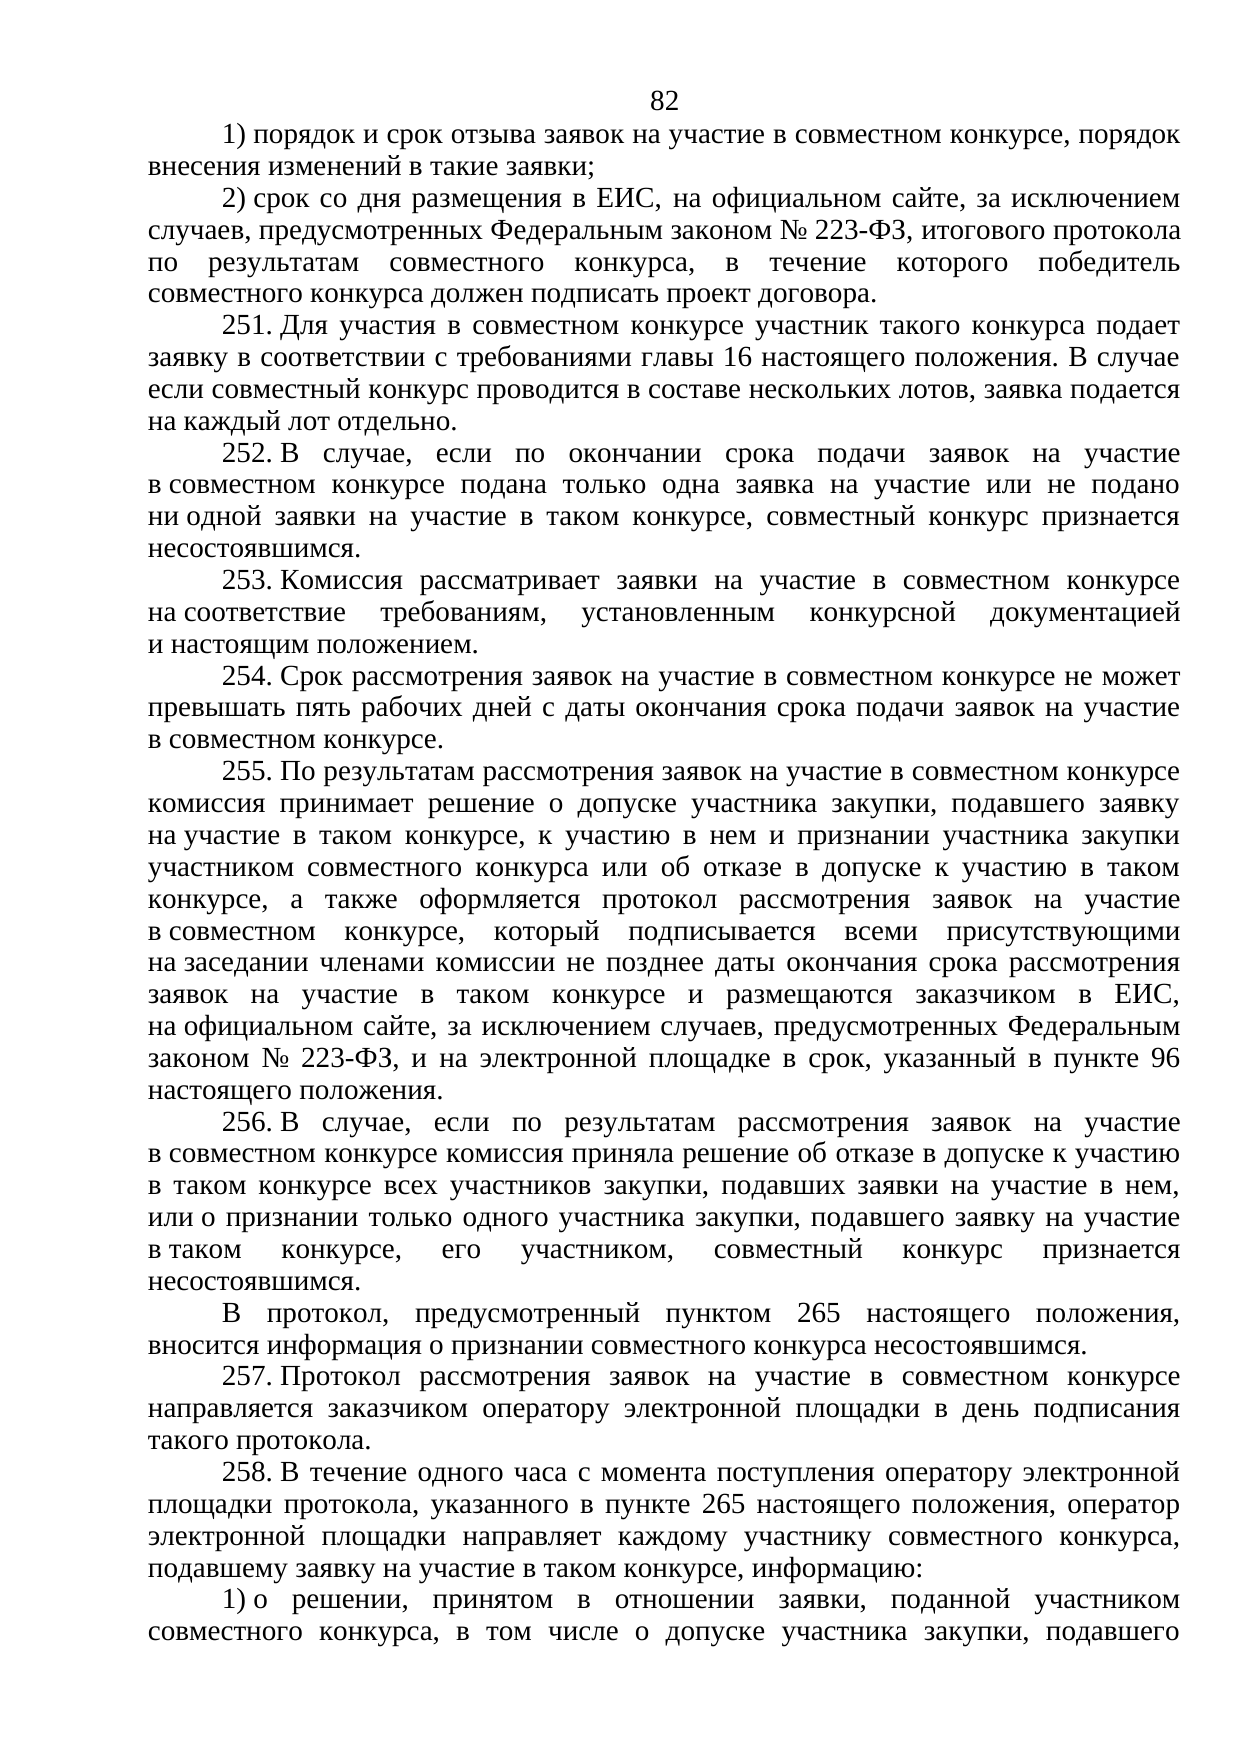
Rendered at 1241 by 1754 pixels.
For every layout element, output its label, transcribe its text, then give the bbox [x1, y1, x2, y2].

text 255. По результатам рассмотрения заявок на участие в совместном конкурсе комиссия принимает решение о допуске участника закупки, подавшего заявку на участие в таком конкурсе, к участию в нем и признании участника закупки участником совместного конкурса или об отказе в допуске к участию в таком конкурсе, а также оформляется протокол рассмотрения заявок на участие в совместном конкурсе, который подписывается всеми присутствующими на заседании членами комиссии не позднее даты окончания срока рассмотрения заявок на участие в таком конкурсе и размещаются заказчиком в ЕИС, на официальном сайте, за исключением случаев, предусмотренных Федеральным законом № 223-ФЗ, и на электронной площадке в срок, указанный в пункте 96 настоящего положения. [148, 755, 1181, 1106]
text 257. Протокол рассмотрения заявок на участие в совместном конкурсе направляется заказчиком оператору электронной площадки в день подписания такого протокола. [148, 1360, 1181, 1456]
text 1) порядок и срок отзыва заявок на участие в совместном конкурсе, порядок внесения изменений в такие заявки; [148, 118, 1181, 182]
text 254. Срок рассмотрения заявок на участие в совместном конкурсе не может превышать пять рабочих дней с даты окончания срока подачи заявок на участие в совместном конкурсе. [148, 659, 1181, 755]
text 253. Комиссия рассматривает заявки на участие в совместном конкурсе на соответствие требованиям, установленным конкурсной документацией и настоящим положением. [148, 564, 1181, 659]
text 251. Для участия в совместном конкурсе участник такого конкурса подает заявку в соответствии с требованиями главы 16 настоящего положения. В случае если совместный конкурс проводится в составе нескольких лотов, заявка подается на каждый лот отдельно. [148, 309, 1181, 437]
text 256. В случае, если по результатам рассмотрения заявок на участие в совместном конкурсе комиссия приняла решение об отказе в допуске к участию в таком конкурсе всех участников закупки, подавших заявки на участие в нем, или о признании только одного участника закупки, подавшего заявку на участие в таком конкурсе, его участником, совместный конкурс признается несостоявшимся. [148, 1106, 1181, 1297]
text 252. В случае, если по окончании срока подачи заявок на участие в совместном конкурсе подана только одна заявка на участие или не подано ни одной заявки на участие в таком конкурсе, совместный конкурс признается несостоявшимся. [148, 437, 1181, 564]
text 2) срок со дня размещения в ЕИС, на официальном сайте, за исключением случаев, предусмотренных Федеральным законом № 223-ФЗ, итогового протокола по результатам совместного конкурса, в течение которого победитель совместного конкурса должен подписать проект договора. [148, 182, 1181, 309]
text 1) о решении, принятом в отношении заявки, поданной участником совместного конкурса, в том числе о допуске участника закупки, подавшего [148, 1583, 1181, 1647]
text В протокол, предусмотренный пунктом 265 настоящего положения, вносится информация о признании совместного конкурса несостоявшимся. [148, 1297, 1181, 1360]
text 258. В течение одного часа с момента поступления оператору электронной площадки протокола, указанного в пункте 265 настоящего положения, оператор электронной площадки направляет каждому участнику совместного конкурса, подавшему заявку на участие в таком конкурсе, информацию: [148, 1456, 1181, 1583]
